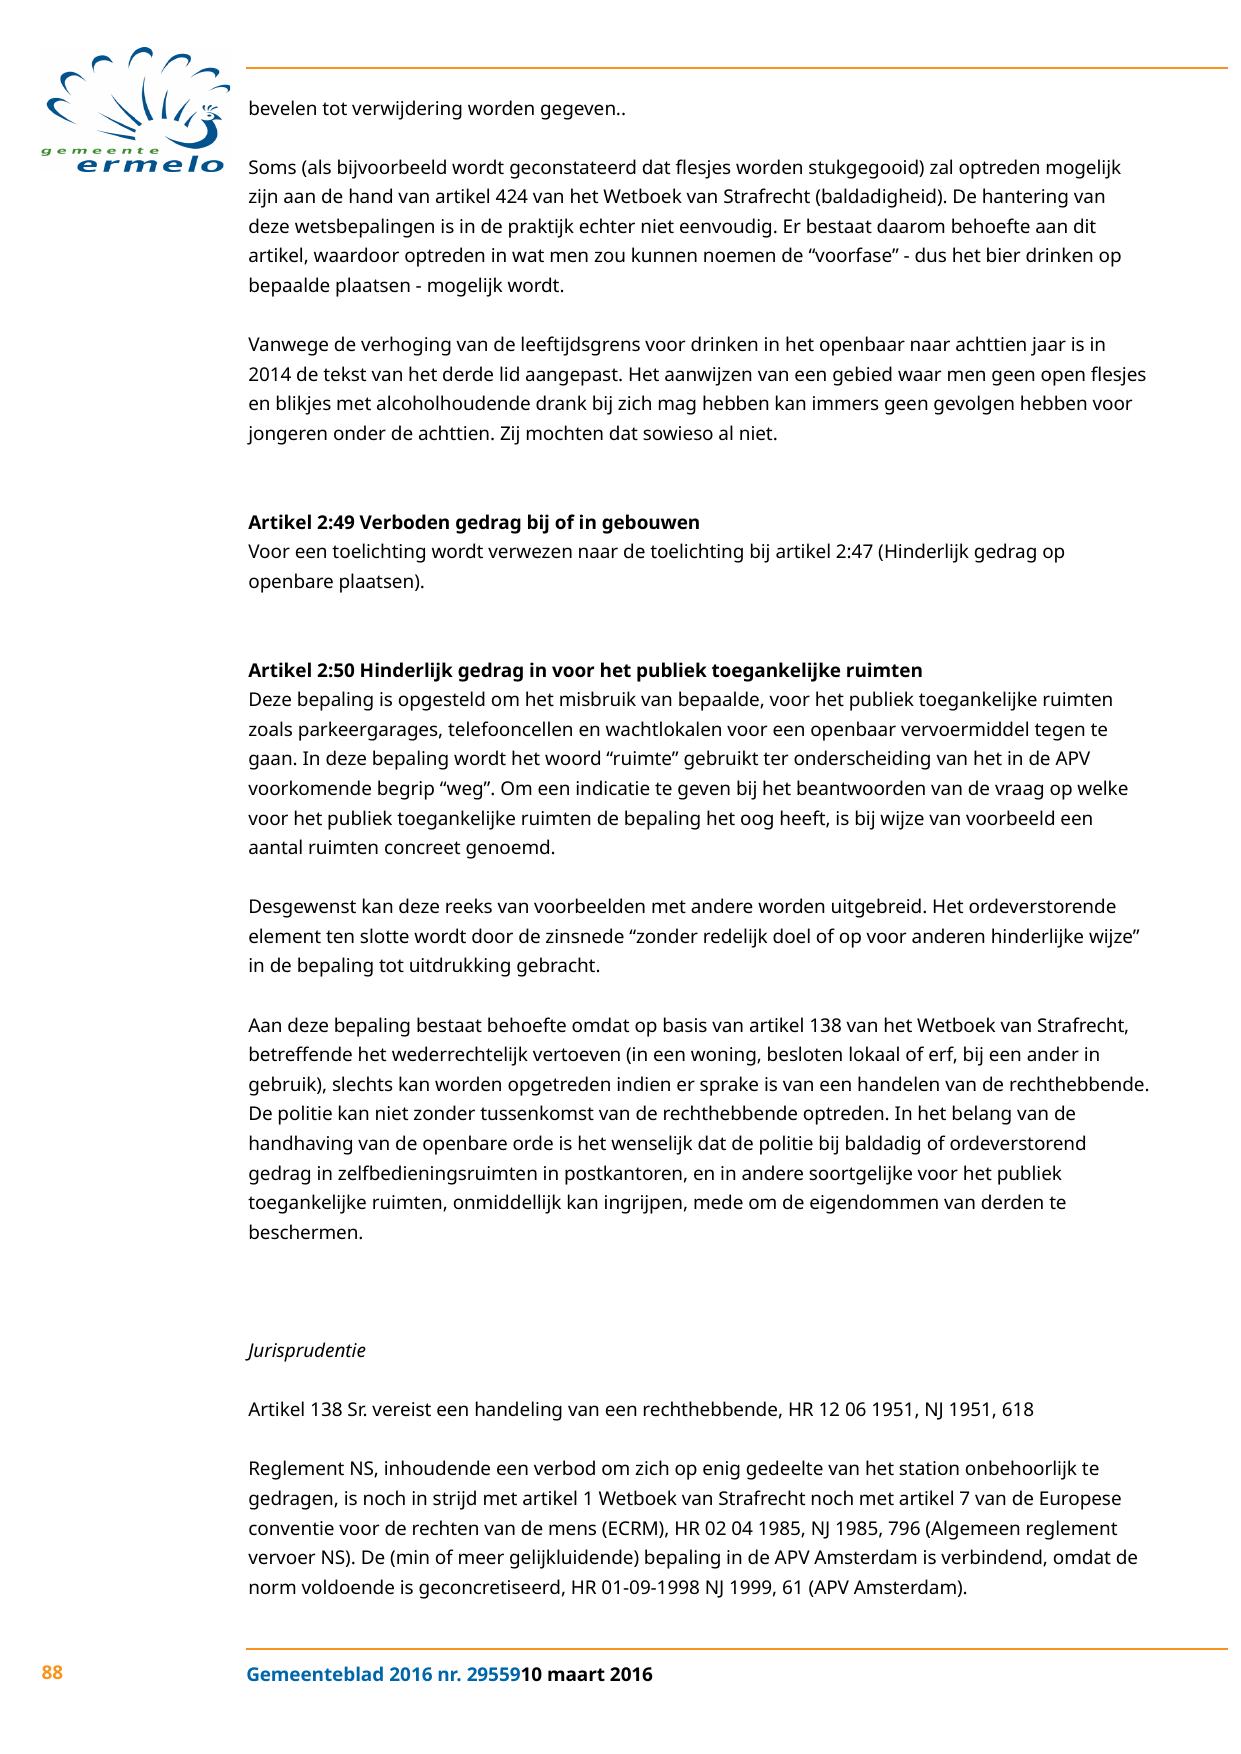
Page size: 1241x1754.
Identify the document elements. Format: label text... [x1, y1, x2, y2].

text Desgewenst kan deze reeks van voorbeelden met andere worden uitgebreid. Het ordeverstorende element ten slotte wordt door de zinsnede “zonder redelijk doel of op voor anderen hinderlijke wijze” in de bepaling tot uitdrukking gebracht. [248, 893, 1152, 978]
text Soms (als bijvoorbeeld wordt geconstateerd dat flesjes worden stukgegooid) zal optreden mogelijk zijn aan de hand van artikel 424 van het Wetboek van Strafrecht (baldadigheid). De hantering van deze wetsbepalingen is in de praktijk echter niet eenvoudig. Er bestaat daarom behoefte aan dit artikel, waardoor optreden in wat men zou kunnen noemen de “voorfase” - dus het bier drinken op bepaalde plaatsen - mogelijk wordt. [248, 154, 1152, 298]
text Reglement NS, inhoudende een verbod om zich op enig gedeelte van het station onbehoorlijk te gedragen, is noch in strijd met artikel 1 Wetboek van Strafrecht noch met artikel 7 van de Europese conventie voor de rechten van de mens (ECRM), HR 02 04 1985, NJ 1985, 796 (Algemeen reglement vervoer NS). De (min of meer gelijkluidende) bepaling in de APV Amsterdam is verbindend, omdat de norm voldoende is geconcretiseerd, HR 01-09-1998 NJ 1999, 61 (APV Amsterdam). [248, 1456, 1152, 1600]
picture [41, 47, 231, 172]
text Artikel 138 Sr. vereist een handeling van een rechthebbende, HR 12 06 1951, NJ 1951, 618 [248, 1396, 1152, 1422]
text Vanwege de verhoging van de leeftijdsgrens voor drinken in het openbaar naar achttien jaar is in 2014 de tekst van het derde lid aangepast. Het aanwijzen van een gebied waar men geen open flesjes en blikjes met alcoholhoudende drank bij zich mag hebben kan immers geen gevolgen hebben voor jongeren onder de achttien. Zij mochten dat sowieso al niet. [248, 331, 1152, 446]
text Aan deze bepaling bestaat behoefte omdat op basis van artikel 138 van het Wetboek van Strafrecht, betreffende het wederrechtelijk vertoeven (in een woning, besloten lokaal of erf, bij een ander in gebruik), slechts kan worden opgetreden indien er sprake is van een handelen van de rechthebbende. De politie kan niet zonder tussenkomst van de rechthebbende optreden. In het belang van de handhaving van de openbare orde is het wenselijk dat de politie bij baldadig of ordeverstorend gedrag in zelfbedieningsruimten in postkantoren, en in andere soortgelijke voor het publiek toegankelijke ruimten, onmiddellijk kan ingrijpen, mede om de eigendommen van derden te beschermen. [248, 1012, 1152, 1245]
text Artikel 2:49 Verboden gedrag bij of in gebouwen [248, 509, 1152, 535]
text Jurisprudentie [248, 1337, 1152, 1363]
text bevelen tot verwijdering worden gegeven.. [248, 95, 1152, 121]
text Artikel 2:50 Hinderlijk gedrag in voor het publiek toegankelijke ruimten [248, 657, 1152, 683]
text Deze bepaling is opgesteld om het misbruik van bepaalde, voor het publiek toegankelijke ruimten zoals parkeergarages, telefooncellen en wachtlokalen voor een openbaar vervoermiddel tegen te gaan. In deze bepaling wordt het woord “ruimte” gebruikt ter onderscheiding van het in de APV voorkomende begrip “weg”. Om een indicatie te geven bij het beantwoorden van de vraag op welke voor het publiek toegankelijke ruimten de bepaling het oog heeft, is bij wijze van voorbeeld een aantal ruimten concreet genoemd. [248, 686, 1152, 860]
text Voor een toelichting wordt verwezen naar de toelichting bij artikel 2:47 (Hinderlijk gedrag op openbare plaatsen). [248, 538, 1152, 594]
